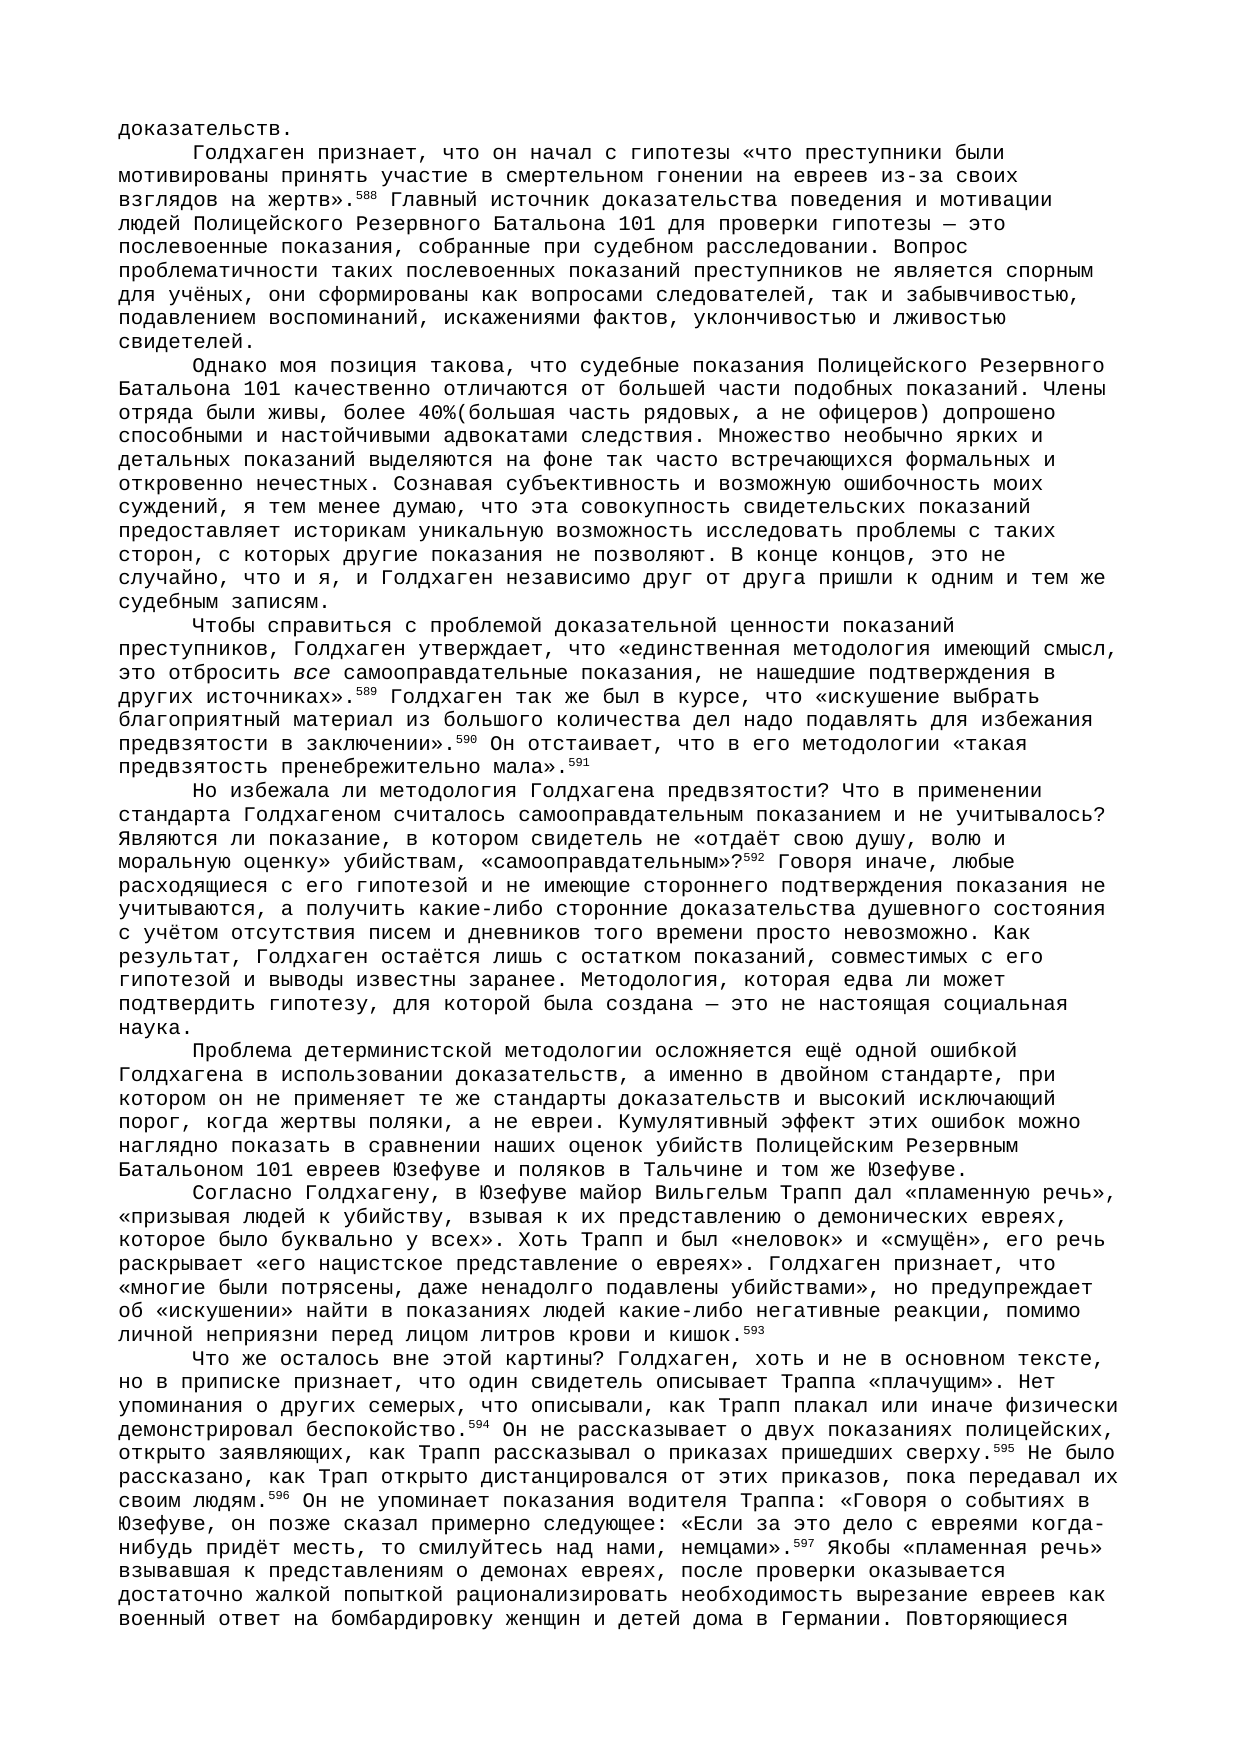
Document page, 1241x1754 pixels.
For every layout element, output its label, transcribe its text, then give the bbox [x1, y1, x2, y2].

text Но избежала ли методология Голдхагена предвзятости? Что в применении стандарта Голдхагеном считалось самооправдательным показанием и не учитывалось? Являются ли показание, в котором свидетель не «отдаёт свою душу, волю и моральную оценку» убийствам, «самооправдательным»? Говоря иначе, любые расходящиеся с его гипотезой и не имеющие стороннего подтверждения показания не учитываются, а получить какие-либо сторонние доказательства душевного состояния с учётом отсутствия писем и дневников того времени просто невозможно. Как результат, Голдхаген остаётся лишь с остатком показаний, совместимых с его гипотезой и выводы известны заранее. Методология, которая едва ли может подтвердить гипотезу, для которой была создана — это не настоящая социальная наука. [118, 780, 1122, 1040]
text Проблема детерминистской методологии осложняется ещё одной ошибкой Голдхагена в использовании доказательств, а именно в двойном стандарте, при котором он не применяет те же стандарты доказательств и высокий исключающий порог, когда жертвы поляки, а не евреи. Кумулятивный эффект этих ошибок можно наглядно показать в сравнении наших оценок убийств Полицейским Резервным Батальоном 101 евреев Юзефуве и поляков в Тальчине и том же Юзефуве. [118, 1040, 1122, 1182]
text Что же осталось вне этой картины? Голдхаген, хоть и не в основном тексте, но в приписке признает, что один свидетель описывает Траппа «плачущим». Нет упоминания о других семерых, что описывали, как Трапп плакал или иначе физически демонстрировал беспокойство. Он не рассказывает о двух показаниях полицейских, открыто заявляющих, как Трапп рассказывал о приказах пришедших сверху. Не было рассказано, как Трап открыто дистанцировался от этих приказов, пока передавал их своим людям. Он не упоминает показания водителя Траппа: «Говоря о событиях в Юзефуве, он позже сказал примерно следующее: «Если за это дело с евреями когда-нибудь придёт месть, то смилуйтесь над нами, немцами». Якобы «пламенная речь» взывавшая к представлениям о демонах евреях, после проверки оказывается достаточно жалкой попыткой рационализировать необходимость вырезание евреев как военный ответ на бомбардировку женщин и детей дома в Германии. Повторяющиеся [118, 1348, 1122, 1631]
text Согласно Голдхагену, в Юзефуве майор Вильгельм Трапп дал «пламенную речь», «призывая людей к убийству, взывая к их представлению о демонических евреях, которое было буквально у всех». Хоть Трапп и был «неловок» и «смущён», его речь раскрывает «его нацистское представление о евреях». Голдхаген признает, что «многие были потрясены, даже ненадолго подавлены убийствами», но предупреждает об «искушении» найти в показаниях людей какие-либо негативные реакции, помимо личной неприязни перед лицом литров крови и кишок. [118, 1182, 1122, 1348]
text доказательств. [118, 118, 1122, 142]
text Чтобы справиться с проблемой доказательной ценности показаний преступников, Голдхаген утверждает, что «единственная методология имеющий смысл, это отбросить все самооправдательные показания, не нашедшие подтверждения в других источниках». Голдхаген так же был в курсе, что «искушение выбрать благоприятный материал из большого количества дел надо подавлять для избежания предвзятости в заключении». Он отстаивает, что в его методологии «такая предвзятость пренебрежительно мала». [118, 615, 1122, 780]
text Голдхаген признает, что он начал с гипотезы «что преступники были мотивированы принять участие в смертельном гонении на евреев из-за своих взглядов на жертв». Главный источник доказательства поведения и мотивации людей Полицейского Резервного Батальона 101 для проверки гипотезы — это послевоенные показания, собранные при судебном расследовании. Вопрос проблематичности таких послевоенных показаний преступников не является спорным для учёных, они сформированы как вопросами следователей, так и забывчивостью, подавлением воспоминаний, искажениями фактов, уклончивостью и лживостью свидетелей. [118, 142, 1122, 354]
text Однако моя позиция такова, что судебные показания Полицейского Резервного Батальона 101 качественно отличаются от большей части подобных показаний. Члены отряда были живы, более 40%(большая часть рядовых, а не офицеров) допрошено способными и настойчивыми адвокатами следствия. Множество необычно ярких и детальных показаний выделяются на фоне так часто встречающихся формальных и откровенно нечестных. Сознавая субъективность и возможную ошибочность моих суждений, я тем менее думаю, что эта совокупность свидетельских показаний предоставляет историкам уникальную возможность исследовать проблемы с таких сторон, с которых другие показания не позволяют. В конце концов, это не случайно, что и я, и Голдхаген независимо друг от друга пришли к одним и тем же судебным записям. [118, 354, 1122, 615]
